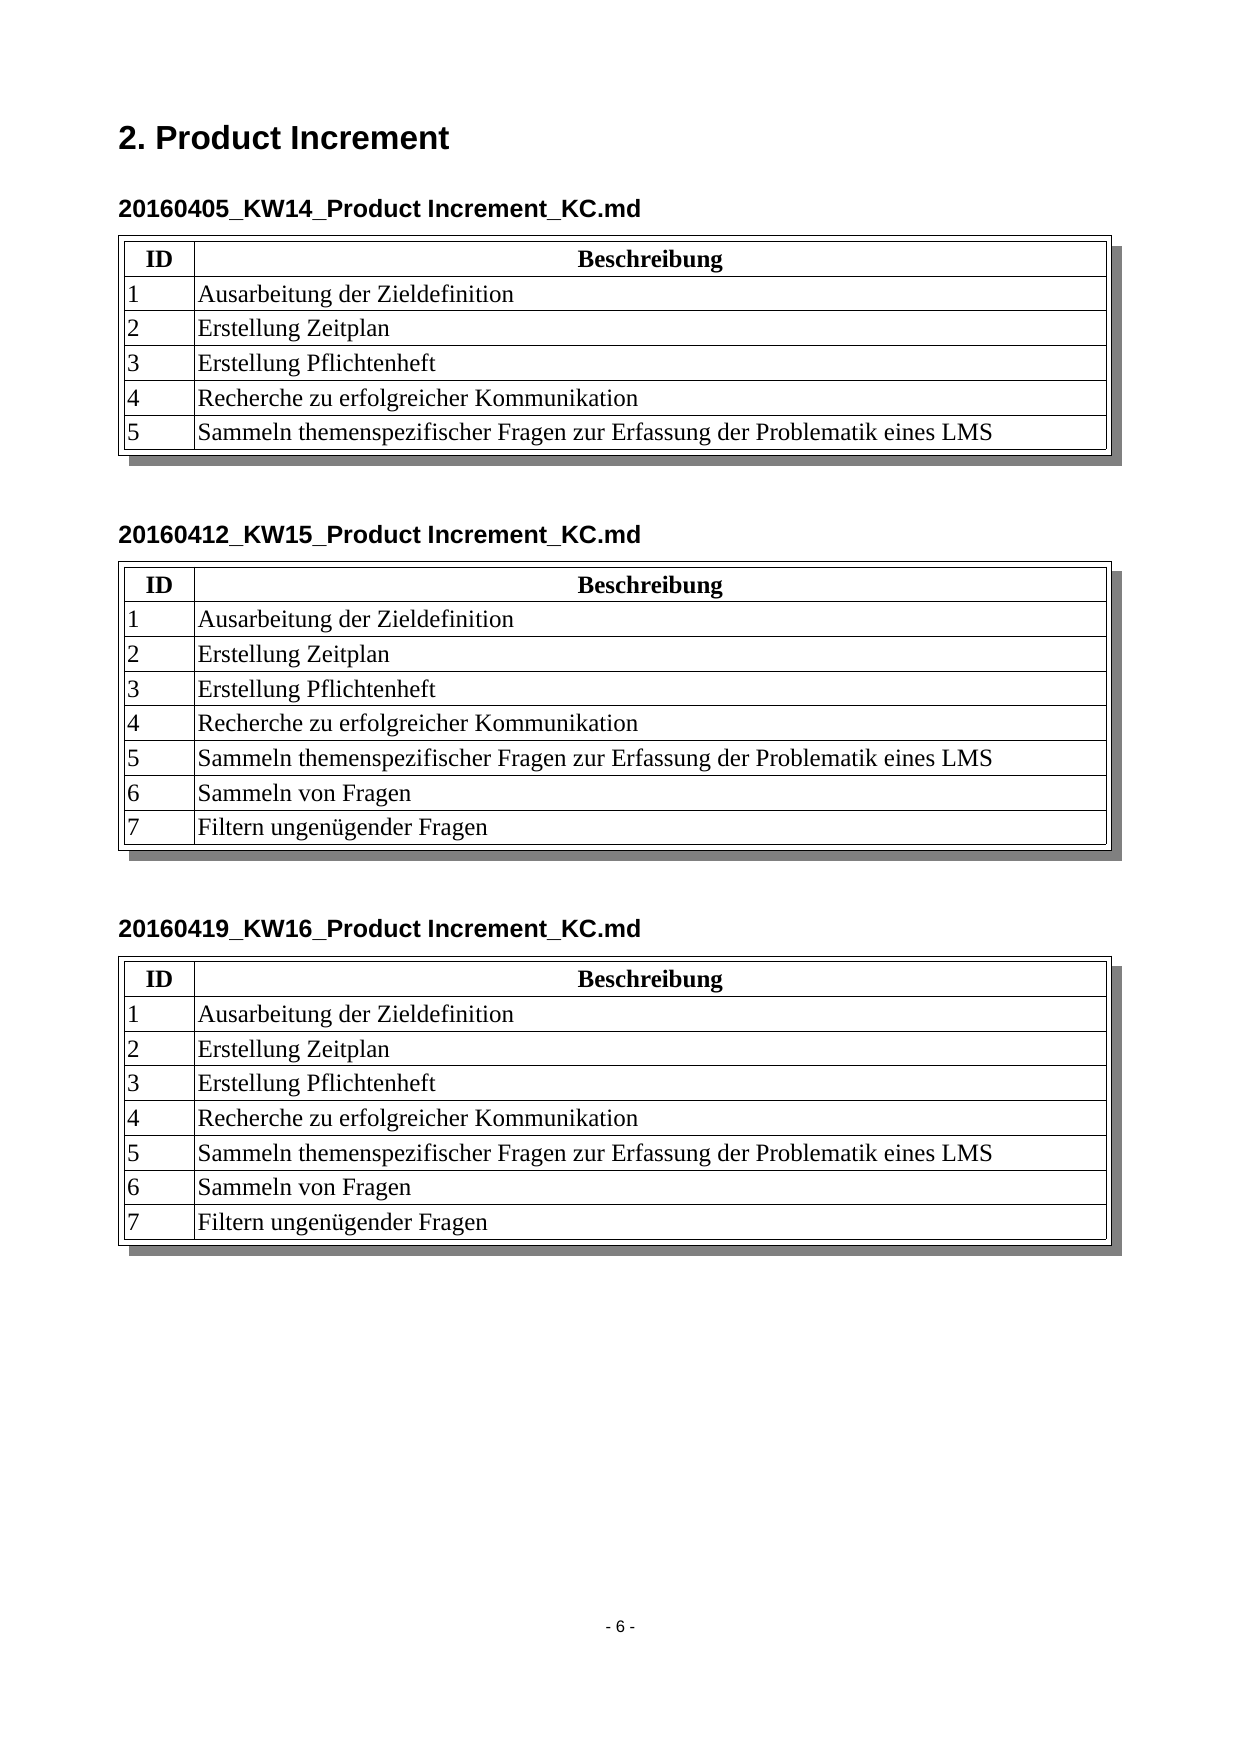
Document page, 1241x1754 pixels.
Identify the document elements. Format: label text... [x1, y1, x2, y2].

table_cell 2 [125, 1032, 194, 1065]
table_header [119, 562, 1111, 850]
subtitle 20160419_KW16_Product Increment_KC.md [118, 914, 1122, 943]
table_cell Sammeln themenspezifischer Fragen zur Erfassung der Problematik eines LMS [195, 741, 1106, 775]
table_cell 7 [125, 1205, 194, 1239]
table_cell Erstellung Zeitplan [195, 637, 1106, 671]
table_header ID [125, 962, 194, 996]
table_cell 7 [125, 811, 194, 844]
table_cell Filtern ungenügender Fragen [195, 811, 1106, 844]
table_cell Erstellung Pflichtenheft [195, 346, 1106, 380]
table_header ID [125, 242, 194, 276]
table_cell 3 [125, 672, 194, 705]
table_cell Sammeln themenspezifischer Fragen zur Erfassung der Problematik eines LMS [195, 416, 1106, 449]
table_cell Recherche zu erfolgreicher Kommunikation [195, 706, 1106, 740]
table_cell Ausarbeitung der Zieldefinition [195, 277, 1106, 310]
table_cell Erstellung Pflichtenheft [195, 672, 1106, 705]
table_cell 4 [125, 1101, 194, 1135]
table_cell Ausarbeitung der Zieldefinition [195, 997, 1106, 1031]
table_cell 1 [125, 602, 194, 636]
table_cell 3 [125, 346, 194, 380]
table_cell Erstellung Pflichtenheft [195, 1066, 1106, 1100]
table_cell 2 [125, 311, 194, 345]
table_cell Erstellung Zeitplan [195, 1032, 1106, 1065]
table_cell 2 [125, 637, 194, 671]
table_cell 4 [125, 706, 194, 740]
subtitle 20160412_KW15_Product Increment_KC.md [118, 519, 1122, 548]
table_cell Filtern ungenügender Fragen [195, 1205, 1106, 1239]
table_cell 4 [125, 381, 194, 414]
table_cell 6 [125, 1171, 194, 1204]
table_cell Recherche zu erfolgreicher Kommunikation [195, 381, 1106, 414]
table_cell 5 [125, 416, 194, 449]
table_header ID [125, 568, 194, 601]
table_header Beschreibung [195, 962, 1106, 996]
table_cell Sammeln von Fragen [195, 776, 1106, 809]
subtitle 2. Product Increment [118, 118, 1122, 157]
table_cell Ausarbeitung der Zieldefinition [195, 602, 1106, 636]
table_cell Recherche zu erfolgreicher Kommunikation [195, 1101, 1106, 1135]
table_cell Erstellung Zeitplan [195, 311, 1106, 345]
table_cell Sammeln themenspezifischer Fragen zur Erfassung der Problematik eines LMS [195, 1136, 1106, 1169]
table_cell 5 [125, 1136, 194, 1169]
table_cell 6 [125, 776, 194, 809]
table_header Beschreibung [195, 242, 1106, 276]
table_cell 1 [125, 997, 194, 1031]
table_cell 3 [125, 1066, 194, 1100]
table_header Beschreibung [195, 568, 1106, 601]
table_cell 1 [125, 277, 194, 310]
table_cell Sammeln von Fragen [195, 1171, 1106, 1204]
table_header [119, 957, 1111, 1245]
subtitle 20160405_KW14_Product Increment_KC.md [118, 194, 1122, 223]
table_cell 5 [125, 741, 194, 775]
table_header [119, 236, 1111, 455]
